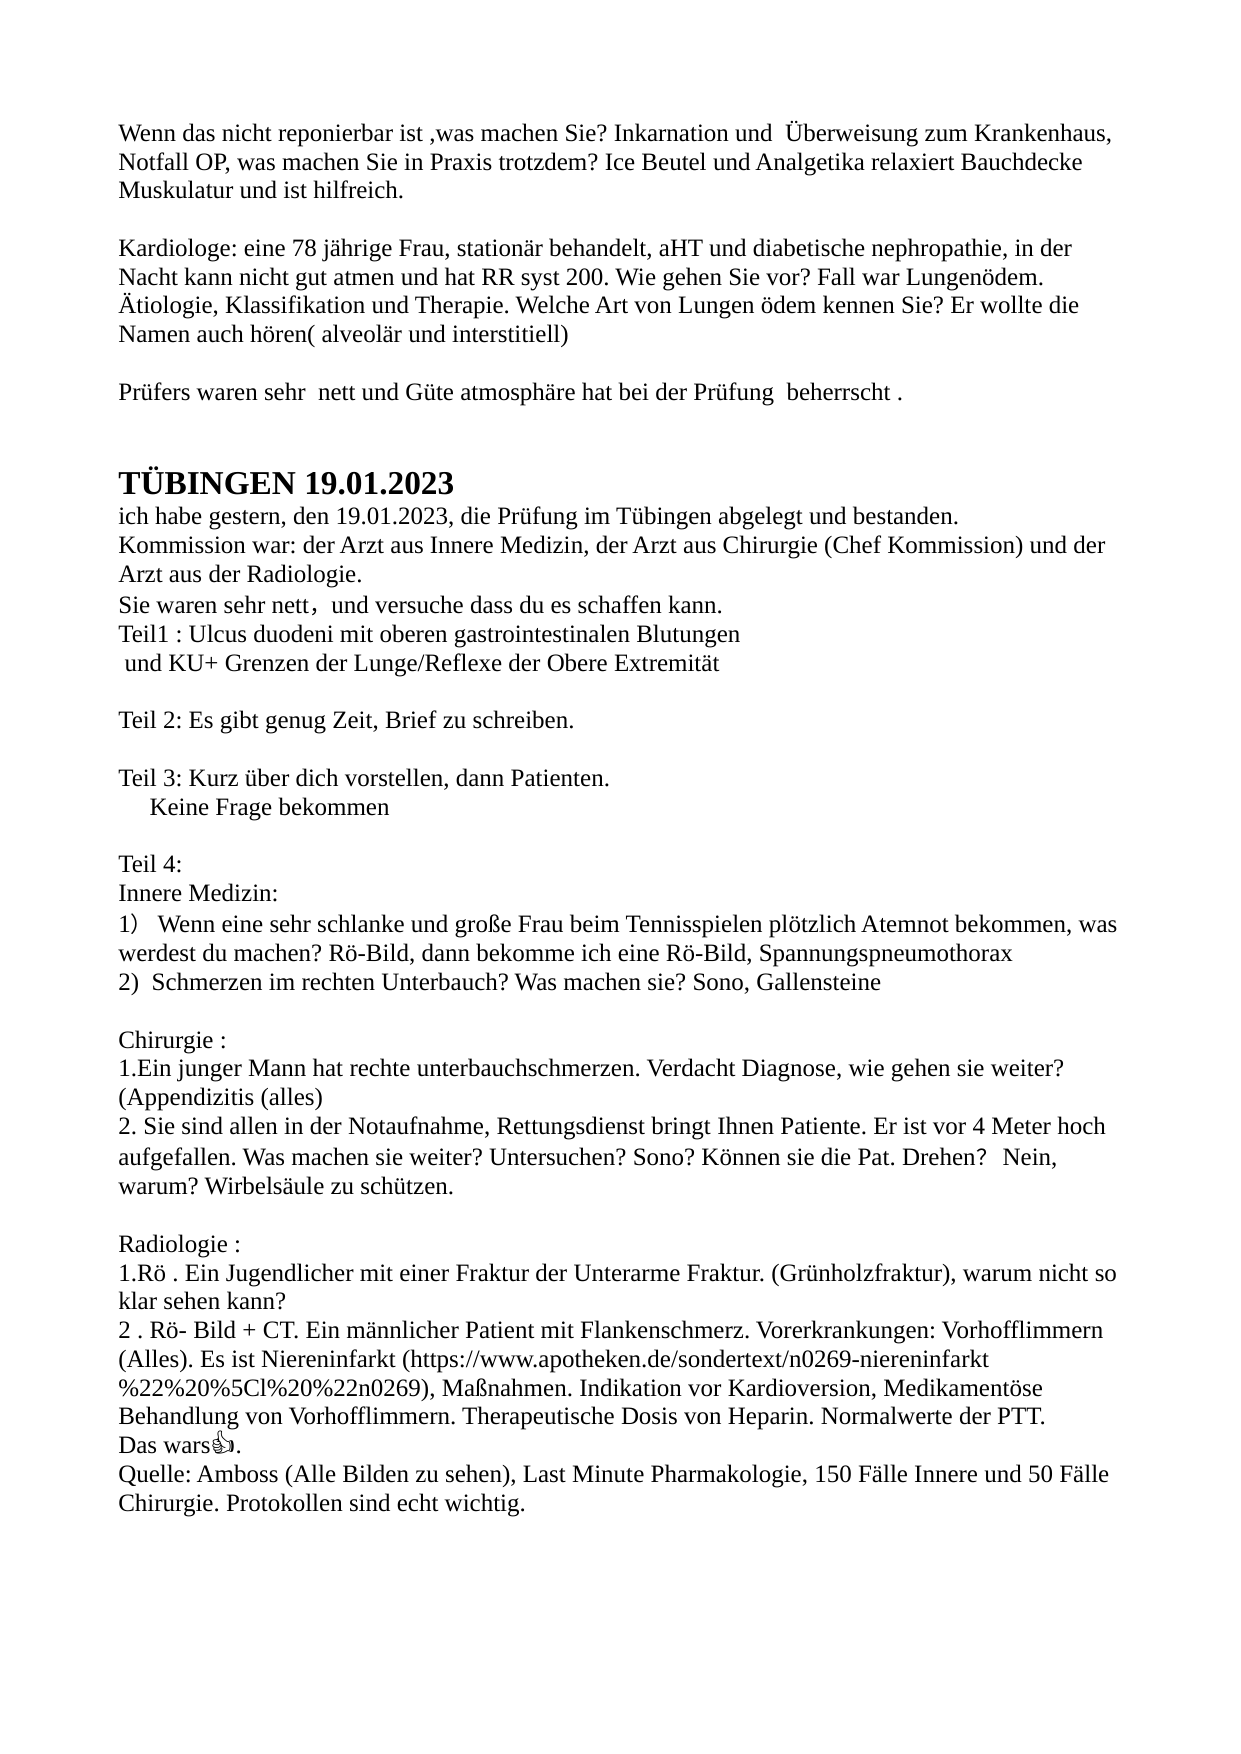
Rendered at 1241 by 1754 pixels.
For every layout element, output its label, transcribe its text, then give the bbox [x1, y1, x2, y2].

text Keine Frage bekommen [118, 792, 1122, 821]
text Teil 4: [118, 849, 1122, 878]
text 2) Schmerzen im rechten Unterbauch? Was machen sie? Sono, Gallensteine [118, 967, 1122, 996]
text Radiologie : [118, 1229, 1122, 1258]
text Quelle: Amboss (Alle Bilden zu sehen), Last Minute Pharmakologie, 150 Fälle Innere und 50 Fälle Chirurgie. Protokollen sind echt wichtig. [118, 1459, 1122, 1516]
text Kommission war: der Arzt aus Innere Medizin, der Arzt aus Chirurgie (Chef Kommission) und der Arzt aus der Radiologie. [118, 530, 1122, 588]
text Kardiologe: eine 78 jährige Frau, stationär behandelt, aHT und diabetische nephropathie, in der Nacht kann nicht gut atmen und hat RR syst 200. Wie gehen Sie vor? Fall war Lungenödem. [118, 233, 1122, 291]
text Teil 3: Kurz über dich vorstellen, dann Patienten. [118, 763, 1122, 792]
text 2. Sie sind allen in der Notaufnahme, Rettungsdienst bringt Ihnen Patiente. Er ist vor 4 Meter hoch aufgefallen. Was machen sie weiter? Untersuchen? Sono? Können sie die Pat. Drehen？ Nein, warum? Wirbelsäule zu schützen. [118, 1111, 1122, 1200]
text Teil1 : Ulcus duodeni mit oberen gastrointestinalen Blutungen [118, 619, 1122, 648]
text und KU+ Grenzen der Lunge/Reflexe der Obere Extremität [118, 648, 1122, 677]
text 1.Rö . Ein Jugendlicher mit einer Fraktur der Unterarme Fraktur. (Grünholzfraktur), warum nicht so klar sehen kann? [118, 1258, 1122, 1315]
text Teil 2: Es gibt genug Zeit, Brief zu schreiben. [118, 706, 1122, 734]
text Ätiologie, Klassifikation und Therapie. Welche Art von Lungen ödem kennen Sie? Er wollte die Namen auch hören( alveolär und interstitiell) [118, 291, 1122, 348]
text Wenn das nicht reponierbar ist ,was machen Sie? Inkarnation und Überweisung zum Krankenhaus, Notfall OP, was machen Sie in Praxis trotzdem? Ice Beutel und Analgetika relaxiert Bauchdecke Muskulatur und ist hilfreich. [118, 118, 1122, 204]
text TÜBINGEN 19.01.2023 [118, 463, 1122, 501]
text 2 . Rö- Bild + CT. Ein männlicher Patient mit Flankenschmerz. Vorerkrankungen: Vorhofflimmern (Alles). Es ist Niereninfarkt (https://www.apotheken.de/sondertext/n0269-niereninfarkt%22%20%5Cl%20%22n0269), Maßnahmen. Indikation vor Kardioversion, Medikamentöse Behandlung von Vorhofflimmern. Therapeutische Dosis von Heparin. Normalwerte der PTT. [118, 1315, 1122, 1430]
text 1.Ein junger Mann hat rechte unterbauchschmerzen. Verdacht Diagnose, wie gehen sie weiter? (Appendizitis (alles) [118, 1053, 1122, 1111]
text Innere Medizin: [118, 878, 1122, 907]
text Sie waren sehr nett，und versuche dass du es schaffen kann. [118, 588, 1122, 619]
text 1） Wenn eine sehr schlanke und große Frau beim Tennisspielen plötzlich Atemnot bekommen, was werdest du machen? Rö-Bild, dann bekomme ich eine Rö-Bild, Spannungspneumothorax [118, 907, 1122, 967]
text ich habe gestern, den 19.01.2023, die Prüfung im Tübingen abgelegt und bestanden. [118, 501, 1122, 530]
text Das wars👍. [118, 1430, 1122, 1459]
text Chirurgie : [118, 1025, 1122, 1053]
text Prüfers waren sehr nett und Güte atmosphäre hat bei der Prüfung beherrscht . [118, 377, 1122, 406]
